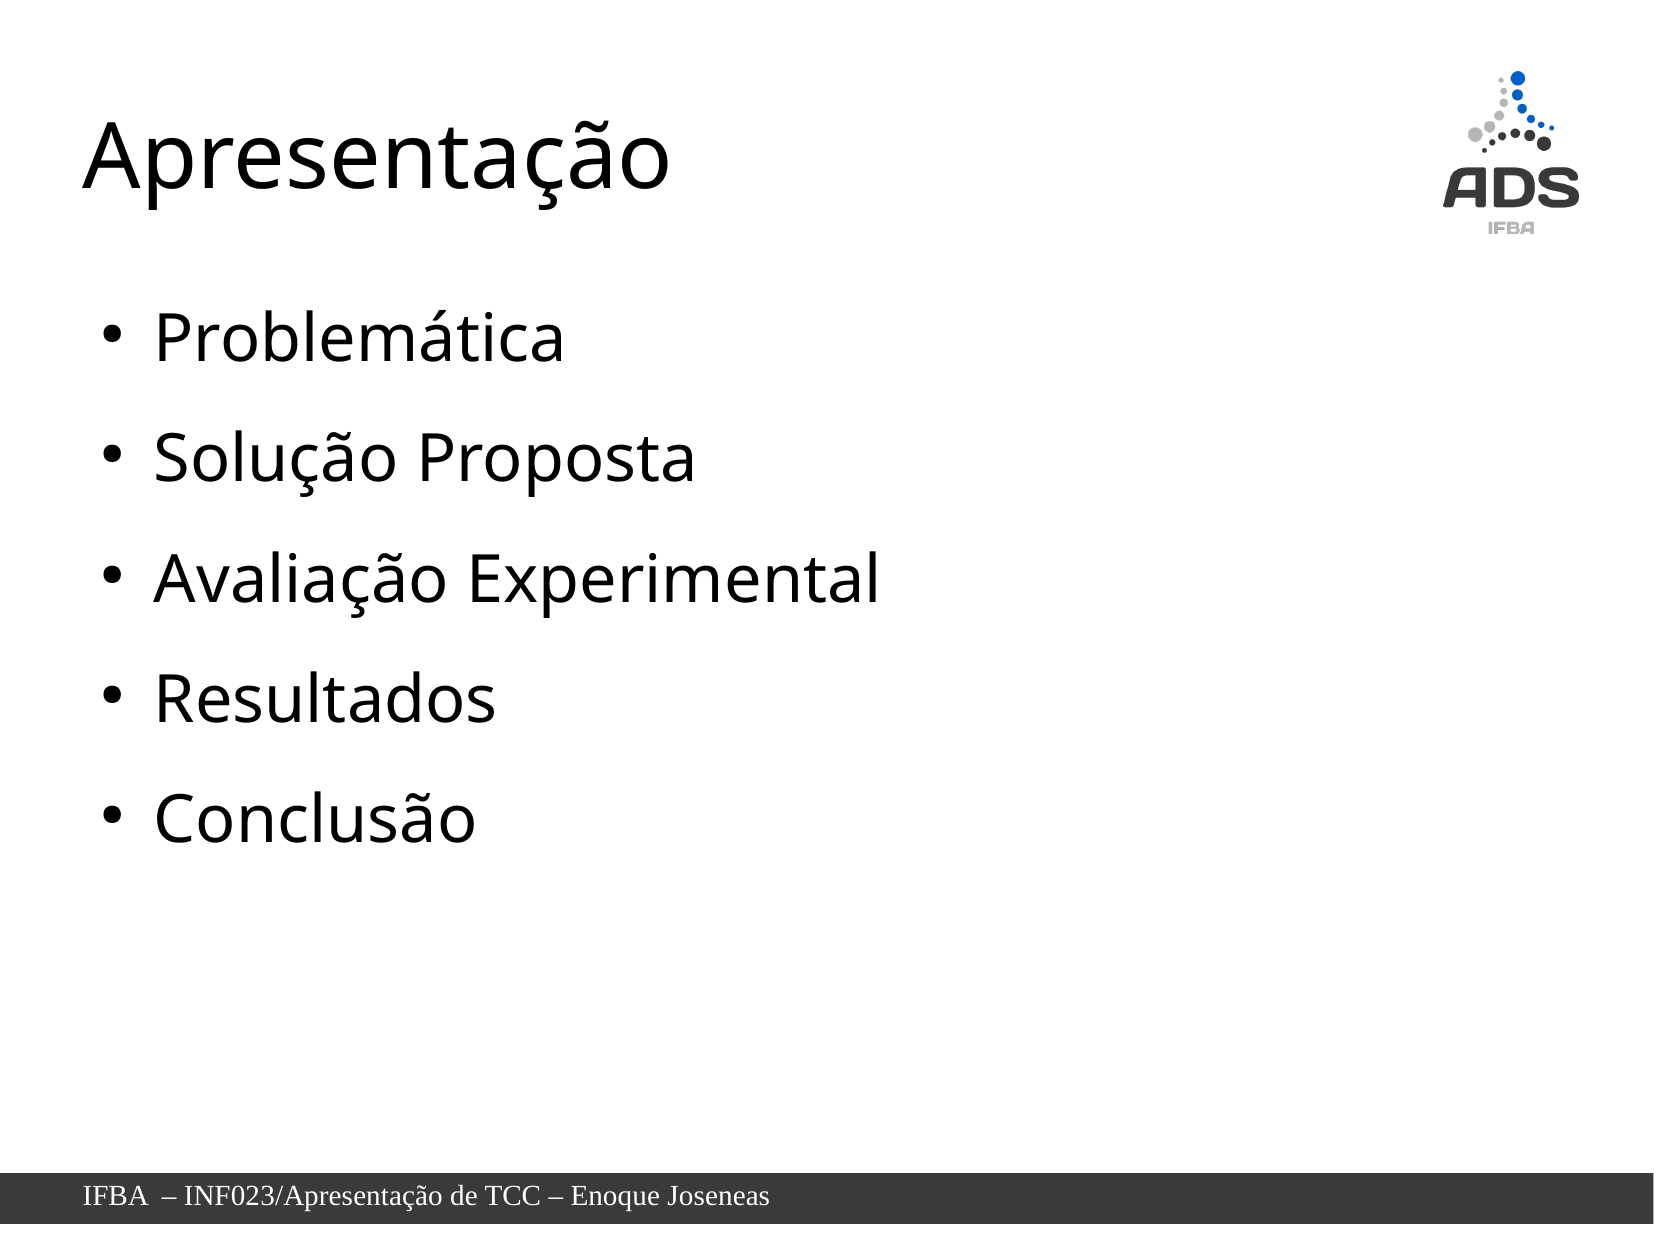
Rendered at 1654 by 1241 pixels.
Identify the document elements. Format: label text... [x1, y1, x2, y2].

list Problemática Solução Proposta Avaliação Experimental Resultados Conclusão [82, 290, 1571, 1156]
title Apresentação [82, 49, 1426, 257]
picture [1443, 71, 1579, 234]
